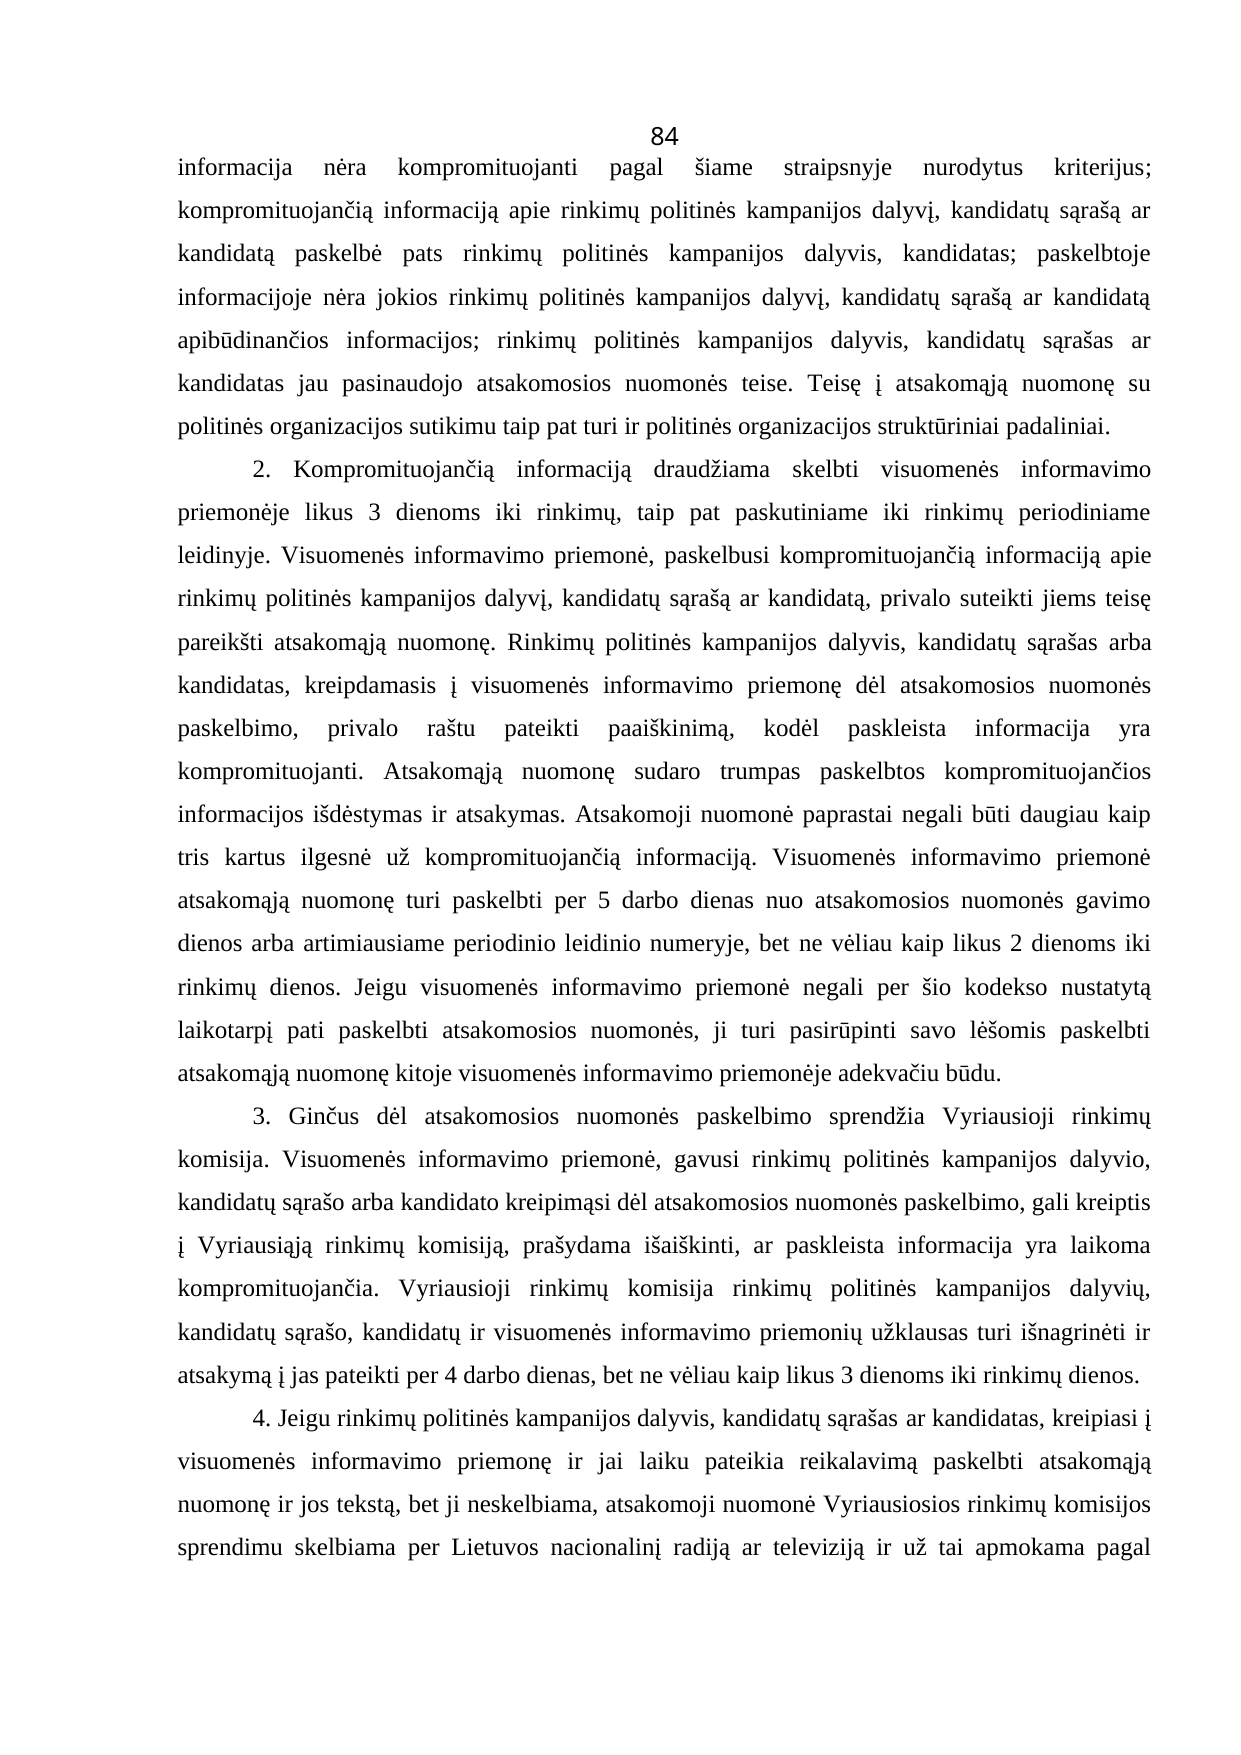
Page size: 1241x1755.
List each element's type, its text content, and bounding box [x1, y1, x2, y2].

text informacija nėra kompromituojanti pagal šiame straipsnyje nurodytus kriterijus; kompromituojančią informaciją apie rinkimų politinės kampanijos dalyvį, kandidatų sąrašą ar kandidatą paskelbė pats rinkimų politinės kampanijos dalyvis, kandidatas; paskelbtoje informacijoje nėra jokios rinkimų politinės kampanijos dalyvį, kandidatų sąrašą ar kandidatą apibūdinančios informacijos; rinkimų politinės kampanijos dalyvis, kandidatų sąrašas ar kandidatas jau pasinaudojo atsakomosios nuomonės teise. Teisę į atsakomąją nuomonę su politinės organizacijos sutikimu taip pat turi ir politinės organizacijos struktūriniai padaliniai. [177, 152, 1152, 440]
text 2. Kompromituojančią informaciją draudžiama skelbti visuomenės informavimo priemonėje likus 3 dienoms iki rinkimų, taip pat paskutiniame iki rinkimų periodiniame leidinyje. Visuomenės informavimo priemonė, paskelbusi kompromituojančią informaciją apie rinkimų politinės kampanijos dalyvį, kandidatų sąrašą ar kandidatą, privalo suteikti jiems teisę pareikšti atsakomąją nuomonę. Rinkimų politinės kampanijos dalyvis, kandidatų sąrašas arba kandidatas, kreipdamasis į visuomenės informavimo priemonę dėl atsakomosios nuomonės paskelbimo, privalo raštu pateikti paaiškinimą, kodėl paskleista informacija yra kompromituojanti. Atsakomąją nuomonę sudaro trumpas paskelbtos kompromituojančios informacijos išdėstymas ir atsakymas. Atsakomoji nuomonė paprastai negali būti daugiau kaip tris kartus ilgesnė už kompromituojančią informaciją. Visuomenės informavimo priemonė atsakomąją nuomonę turi paskelbti per 5 darbo dienas nuo atsakomosios nuomonės gavimo dienos arba artimiausiame periodinio leidinio numeryje, bet ne vėliau kaip likus 2 dienoms iki rinkimų dienos. Jeigu visuomenės informavimo priemonė negali per šio kodekso nustatytą laikotarpį pati paskelbti atsakomosios nuomonės, ji turi pasirūpinti savo lėšomis paskelbti atsakomąją nuomonę kitoje visuomenės informavimo priemonėje adekvačiu būdu. [177, 454, 1152, 1087]
text 3. Ginčus dėl atsakomosios nuomonės paskelbimo sprendžia Vyriausioji rinkimų komisija. Visuomenės informavimo priemonė, gavusi rinkimų politinės kampanijos dalyvio, kandidatų sąrašo arba kandidato kreipimąsi dėl atsakomosios nuomonės paskelbimo, gali kreiptis į Vyriausiąją rinkimų komisiją, prašydama išaiškinti, ar paskleista informacija yra laikoma kompromituojančia. Vyriausioji rinkimų komisija rinkimų politinės kampanijos dalyvių, kandidatų sąrašo, kandidatų ir visuomenės informavimo priemonių užklausas turi išnagrinėti ir atsakymą į jas pateikti per 4 darbo dienas, bet ne vėliau kaip likus 3 dienoms iki rinkimų dienos. [177, 1101, 1152, 1388]
text 4. Jeigu rinkimų politinės kampanijos dalyvis, kandidatų sąrašas ar kandidatas, kreipiasi į visuomenės informavimo priemonę ir jai laiku pateikia reikalavimą paskelbti atsakomąją nuomonę ir jos tekstą, bet ji neskelbiama, atsakomoji nuomonė Vyriausiosios rinkimų komisijos sprendimu skelbiama per Lietuvos nacionalinį radiją ar televiziją ir už tai apmokama pagal [177, 1403, 1152, 1561]
